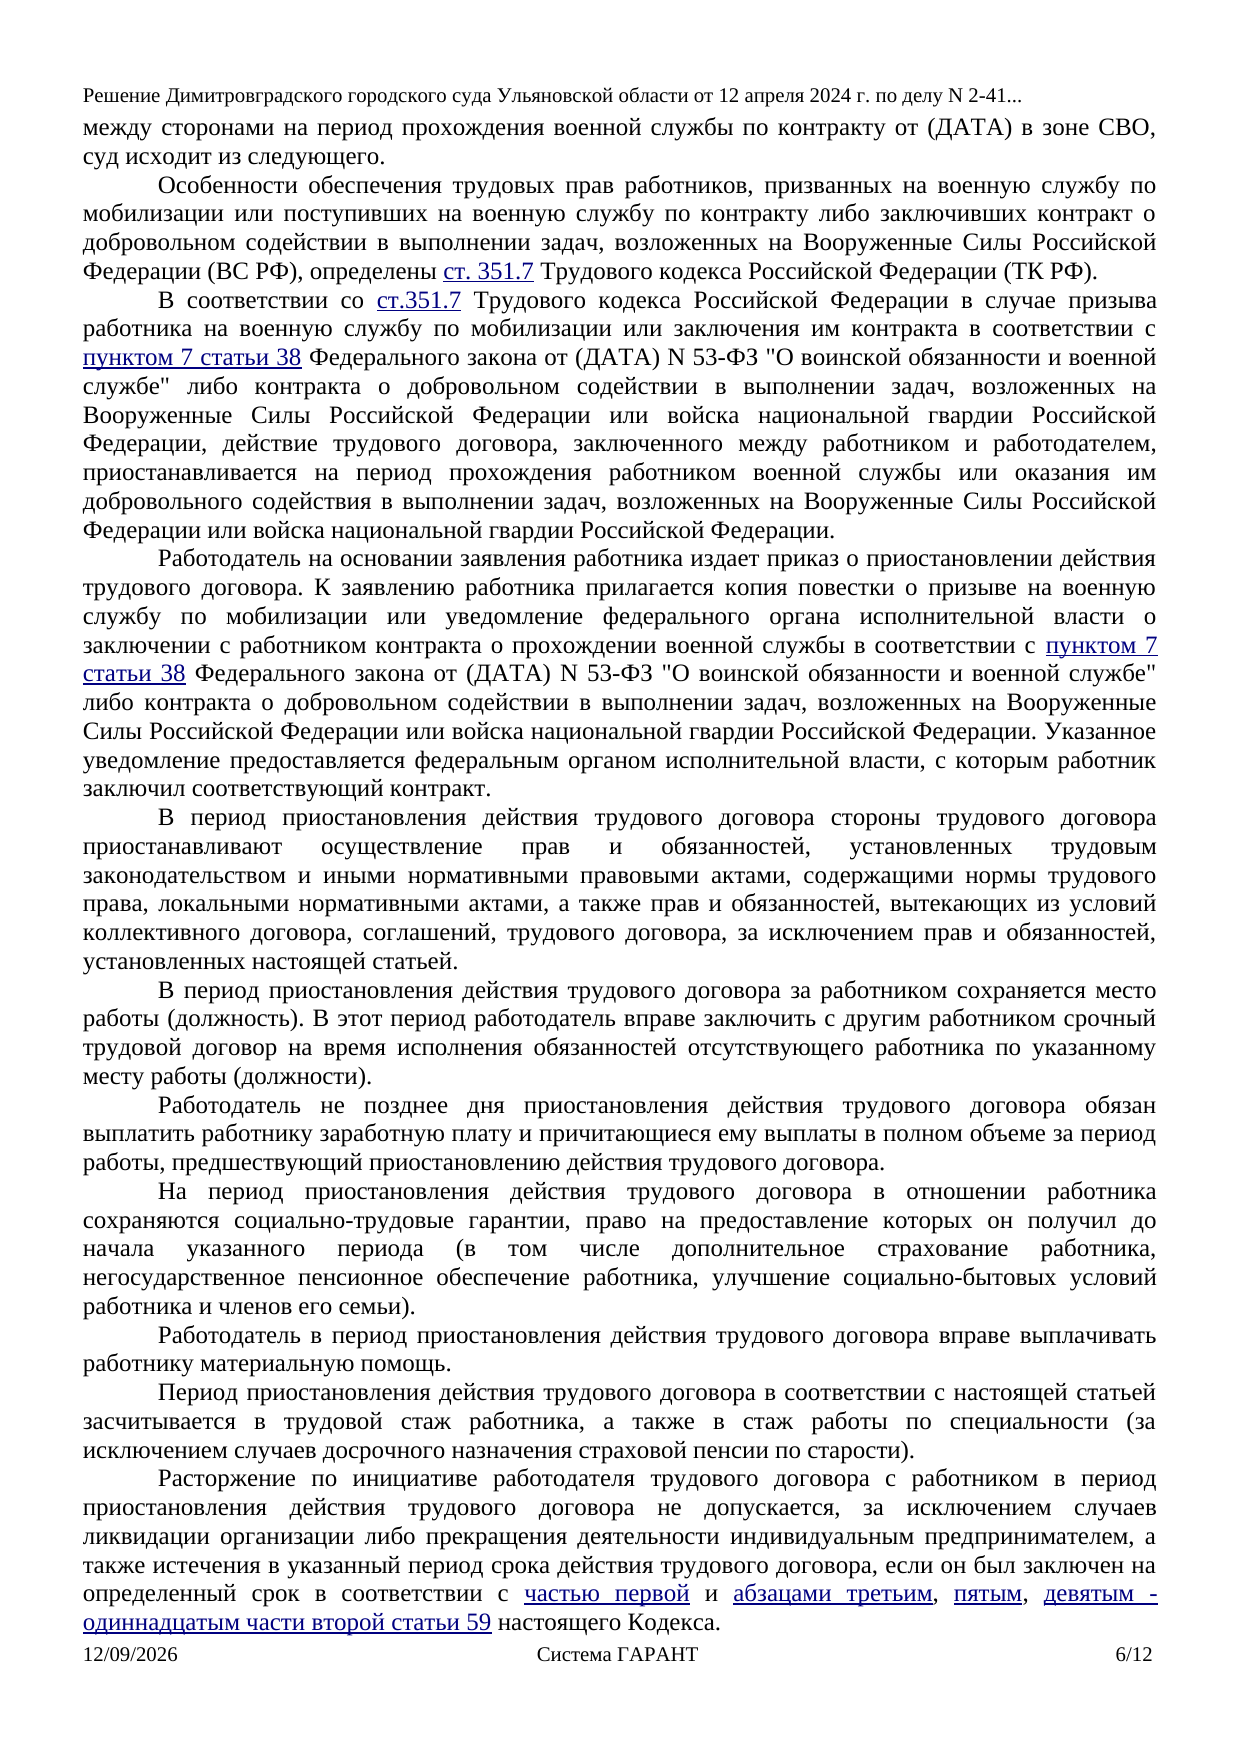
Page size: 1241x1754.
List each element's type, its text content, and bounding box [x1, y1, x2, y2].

text В соответствии со ст.351.7 Трудового кодекса Российской Федерации в случае призыва работника на военную службу по мобилизации или заключения им контракта в соответствии с пунктом 7 статьи 38 Федерального закона от (ДАТА) N 53-ФЗ "О воинской обязанности и военной службе" либо контракта о добровольном содействии в выполнении задач, возложенных на Вооруженные Силы Российской Федерации или войска национальной гвардии Российской Федерации, действие трудового договора, заключенного между работником и работодателем, приостанавливается на период прохождения работником военной службы или оказания им добровольного содействия в выполнении задач, возложенных на Вооруженные Силы Российской Федерации или войска национальной гвардии Российской Федерации. [83, 285, 1157, 543]
text На период приостановления действия трудового договора в отношении работника сохраняются социально-трудовые гарантии, право на предоставление которых он получил до начала указанного периода (в том числе дополнительное страхование работника, негосударственное пенсионное обеспечение работника, улучшение социально-бытовых условий работника и членов его семьи). [83, 1176, 1157, 1320]
text В период приостановления действия трудового договора за работником сохраняется место работы (должность). В этот период работодатель вправе заключить с другим работником срочный трудовой договор на время исполнения обязанностей отсутствующего работника по указанному месту работы (должности). [83, 975, 1157, 1090]
text Работодатель на основании заявления работника издает приказ о приостановлении действия трудового договора. К заявлению работника прилагается копия повестки о призыве на военную службу по мобилизации или уведомление федерального органа исполнительной власти о заключении с работником контракта о прохождении военной службы в соответствии с пунктом 7 статьи 38 Федерального закона от (ДАТА) N 53-ФЗ "О воинской обязанности и военной службе" либо контракта о добровольном содействии в выполнении задач, возложенных на Вооруженные Силы Российской Федерации или войска национальной гвардии Российской Федерации. Указанное уведомление предоставляется федеральным органом исполнительной власти, с которым работник заключил соответствующий контракт. [83, 543, 1157, 802]
text между сторонами на период прохождения военной службы по контракту от (ДАТА) в зоне СВО, суд исходит из следующего. [83, 112, 1157, 170]
text Период приостановления действия трудового договора в соответствии с настоящей статьей засчитывается в трудовой стаж работника, а также в стаж работы по специальности (за исключением случаев досрочного назначения страховой пенсии по старости). [83, 1377, 1157, 1463]
text Работодатель в период приостановления действия трудового договора вправе выплачивать работнику материальную помощь. [83, 1320, 1157, 1377]
text В период приостановления действия трудового договора стороны трудового договора приостанавливают осуществление прав и обязанностей, установленных трудовым законодательством и иными нормативными правовыми актами, содержащими нормы трудового права, локальными нормативными актами, а также прав и обязанностей, вытекающих из условий коллективного договора, соглашений, трудового договора, за исключением прав и обязанностей, установленных настоящей статьей. [83, 802, 1157, 975]
text Расторжение по инициативе работодателя трудового договора с работником в период приостановления действия трудового договора не допускается, за исключением случаев ликвидации организации либо прекращения деятельности индивидуальным предпринимателем, а также истечения в указанный период срока действия трудового договора, если он был заключен на определенный срок в соответствии с частью первой и абзацами третьим, пятым, девятым - одиннадцатым части второй статьи 59 настоящего Кодекса. [83, 1463, 1157, 1636]
text Особенности обеспечения трудовых прав работников, призванных на военную службу по мобилизации или поступивших на военную службу по контракту либо заключивших контракт о добровольном содействии в выполнении задач, возложенных на Вооруженные Силы Российской Федерации (ВС РФ), определены ст. 351.7 Трудового кодекса Российской Федерации (ТК РФ). [83, 170, 1157, 285]
text Работодатель не позднее дня приостановления действия трудового договора обязан выплатить работнику заработную плату и причитающиеся ему выплаты в полном объеме за период работы, предшествующий приостановлению действия трудового договора. [83, 1090, 1157, 1176]
